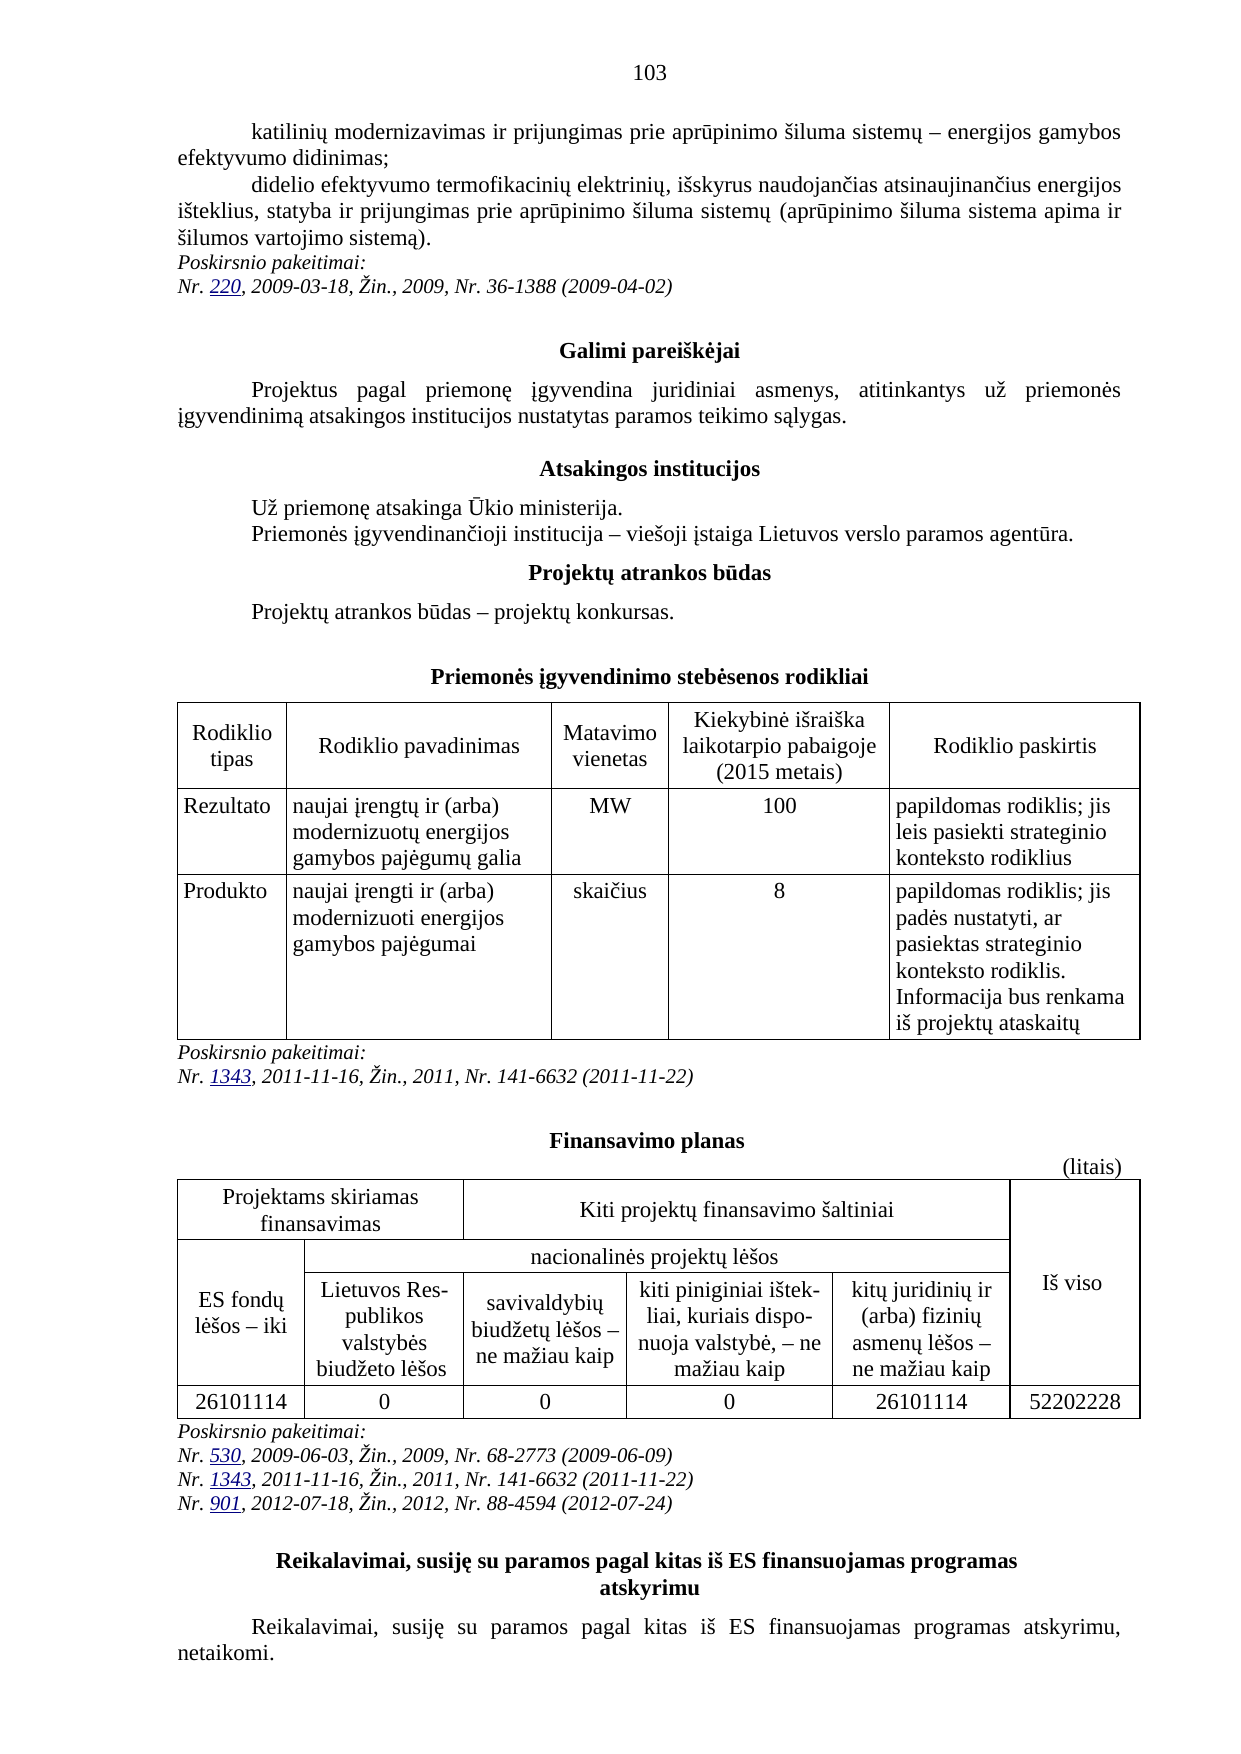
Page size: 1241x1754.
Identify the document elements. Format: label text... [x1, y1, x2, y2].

table_header Kiti projektų finansavimo šaltiniai [464, 1180, 1009, 1239]
table_header Rodiklio pavadinimas [287, 703, 551, 788]
table_cell naujai įrengtų ir (arba) modernizuotų energijos gamybos pajėgumų galia [287, 789, 551, 874]
text Už priemonę atsakinga Ūkio ministerija. [177, 494, 1122, 520]
table_cell 26101114 [833, 1386, 1009, 1418]
table_header Matavimo vienetas [552, 703, 668, 788]
table_cell 100 [669, 789, 889, 874]
table_cell papildomas rodiklis; jis leis pasiekti strateginio konteksto rodiklius [890, 789, 1139, 874]
text Priemonės įgyvendinančioji institucija – viešoji įstaiga Lietuvos verslo paramos agentūra. [177, 520, 1122, 546]
text Nr. 220, 2009-03-18, Žin., 2009, Nr. 36-1388 (2009-04-02) [177, 274, 1122, 298]
table_cell ES fondų lėšos – iki [178, 1240, 304, 1384]
text Reikalavimai, susiję su paramos pagal kitas iš ES finansuojamas programas atskyrimu, netaikomi. [177, 1613, 1122, 1666]
table_header Iš viso [1011, 1180, 1139, 1384]
text Nr. 530, 2009-06-03, Žin., 2009, Nr. 68-2773 (2009-06-09) [177, 1443, 1122, 1467]
table_cell 0 [305, 1386, 463, 1418]
text Projektus pagal priemonę įgyvendina juridiniai asmenys, atitinkantys už priemonės įgyvendinimą atsakingos institucijos nustatytas paramos teikimo sąlygas. [177, 376, 1122, 428]
table_cell 8 [669, 875, 889, 1039]
table_cell kiti piniginiai iš­tek­liai, kuriais dispo­nuoja valstybė, – ne mažiau kaip [627, 1273, 832, 1384]
text didelio efektyvumo termofikacinių elektrinių, išskyrus naudojančias atsinaujinančius energijos išteklius, statyba ir prijungimas prie aprūpinimo šiluma sistemų (aprūpinimo šiluma sistema apima ir šilumos vartojimo sistemą). [177, 171, 1122, 250]
table_cell 0 [627, 1386, 832, 1418]
text Poskirsnio pakeitimai: [177, 1040, 1122, 1064]
table_header Kiekybinė išraiška laikotarpio pabaigoje (2015 metais) [669, 703, 889, 788]
text Finansavimo planas [177, 1127, 1122, 1153]
table_cell Produkto [178, 875, 286, 1039]
table_header Rodiklio paskirtis [890, 703, 1139, 788]
table_cell naujai įrengti ir (arba) modernizuoti energijos gamybos pajėgumai [287, 875, 551, 1039]
table_cell savivaldybių biudžetų lėšos – ne mažiau kaip [464, 1273, 626, 1384]
table_cell kitų juridinių ir (arba) fizinių asmenų lėšos – ne mažiau kaip [833, 1273, 1009, 1384]
text (litais) [177, 1153, 1122, 1179]
text Projektų atrankos būdas – projektų konkursas. [177, 598, 1122, 624]
text Projektų atrankos būdas [177, 559, 1122, 585]
table_cell Lietuvos Res­publikos valsty­bės biudžeto lėšos [305, 1273, 463, 1384]
text Nr. 901, 2012-07-18, Žin., 2012, Nr. 88-4594 (2012-07-24) [177, 1491, 1122, 1515]
table_cell 26101114 [178, 1386, 304, 1418]
table_cell 52202228 [1011, 1386, 1139, 1418]
table_cell skaičius [552, 875, 668, 1039]
text Nr. 1343, 2011-11-16, Žin., 2011, Nr. 141-6632 (2011-11-22) [177, 1064, 1122, 1088]
table_cell 0 [464, 1386, 626, 1418]
table_cell MW [552, 789, 668, 874]
text Reikalavimai, susiję su paramos pagal kitas iš ES finansuojamas programas atskyrimu [177, 1548, 1122, 1600]
table_cell nacionalinės projektų lėšos [305, 1240, 1009, 1272]
table_header Projektams skiriamas finansavimas [178, 1180, 463, 1239]
text Priemonės įgyvendinimo stebėsenos rodikliai [177, 663, 1122, 689]
table_header Rodiklio tipas [178, 703, 286, 788]
text katilinių modernizavimas ir prijungimas prie aprūpinimo šiluma sistemų – energijos gamybos efektyvumo didinimas; [177, 118, 1122, 171]
table_cell papildomas rodiklis; jis padės nustatyti, ar pasiektas strateginio konteksto rodiklis. Informacija bus renkama iš projektų ataskaitų [890, 875, 1139, 1039]
text Nr. 1343, 2011-11-16, Žin., 2011, Nr. 141-6632 (2011-11-22) [177, 1467, 1122, 1491]
text Poskirsnio pakeitimai: [177, 250, 1122, 274]
text Atsakingos institucijos [177, 455, 1122, 481]
table_cell Rezultato [178, 789, 286, 874]
text Galimi pareiškėjai [177, 337, 1122, 363]
text Poskirsnio pakeitimai: [177, 1419, 1122, 1443]
